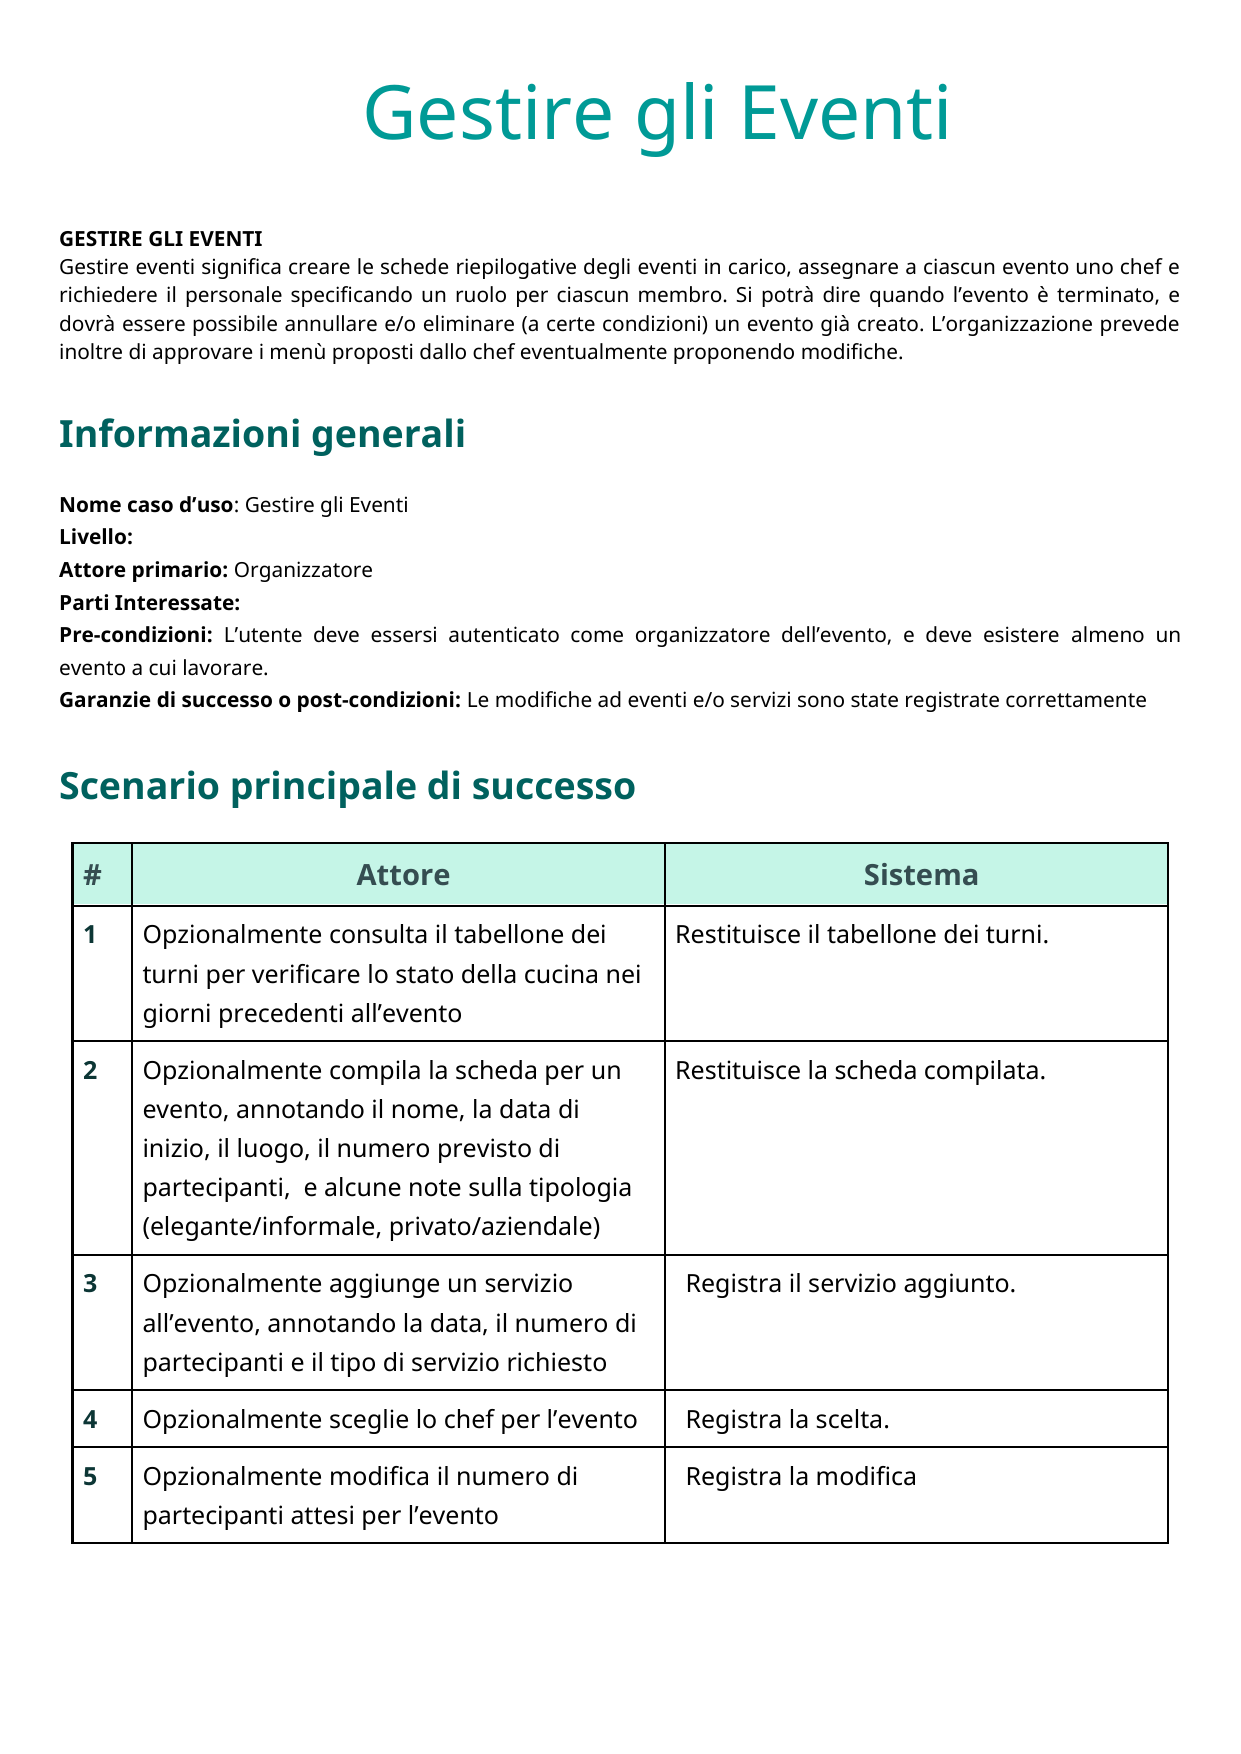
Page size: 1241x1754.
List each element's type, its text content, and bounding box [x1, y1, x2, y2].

subtitle Informazioni generali [59, 407, 1181, 458]
table_header Sistema [666, 844, 1167, 904]
text Garanzie di successo o post-condizioni: Le modifiche ad eventi e/o servizi sono state registrate correttamente [59, 685, 1181, 714]
table_cell Registra la scelta. [666, 1391, 1167, 1446]
table_cell Opzionalmente consulta il tabellone dei turni per verificare lo stato della cucina nei giorni precedenti all’evento [133, 907, 664, 1040]
table_cell 2 [74, 1042, 131, 1253]
subtitle Scenario principale di successo [59, 760, 1181, 811]
table_header Attore [133, 844, 664, 904]
subtitle Gestire gli Eventi [59, 59, 1181, 161]
table_header # [74, 844, 131, 904]
table_cell 5 [74, 1448, 131, 1542]
text Parti Interessate: [59, 588, 1181, 616]
table_cell Opzionalmente aggiunge un servizio all’evento, annotando la data, il numero di partecipanti e il tipo di servizio richiesto [133, 1256, 664, 1389]
table_cell 3 [74, 1256, 131, 1389]
table_cell Registra il servizio aggiunto. [666, 1256, 1167, 1389]
table_cell Opzionalmente sceglie lo chef per l’evento [133, 1391, 664, 1446]
text Gestire eventi significa creare le schede riepilogative degli eventi in carico, assegnare a ciascun evento uno chef e richiedere il personale specificando un ruolo per ciascun membro. Si potrà dire quando l’evento è terminato, e dovrà essere possibile annullare e/o eliminare (a certe condizioni) un evento già creato. L’organizzazione prevede inoltre di approvare i menù proposti dallo chef eventualmente proponendo modifiche. [59, 252, 1181, 366]
text Pre-condizioni: L’utente deve essersi autenticato come organizzatore dell’evento, e deve esistere almeno un evento a cui lavorare. [59, 620, 1181, 681]
table_cell Opzionalmente compila la scheda per un evento, annotando il nome, la data di inizio, il luogo, il numero previsto di partecipanti, e alcune note sulla tipologia (elegante/informale, privato/aziendale) [133, 1042, 664, 1253]
text Livello: [59, 522, 1181, 551]
text Attore primario: Organizzatore [59, 555, 1181, 583]
text Nome caso d’uso: Gestire gli Eventi [59, 490, 1181, 518]
table_cell 4 [74, 1391, 131, 1446]
table_cell Registra la modifica [666, 1448, 1167, 1542]
table_cell 1 [74, 907, 131, 1040]
table_cell Restituisce il tabellone dei turni. [666, 907, 1167, 1040]
table_cell Opzionalmente modifica il numero di partecipanti attesi per l’evento [133, 1448, 664, 1542]
text GESTIRE GLI EVENTI [59, 224, 1181, 252]
table_cell Restituisce la scheda compilata. [666, 1042, 1167, 1253]
